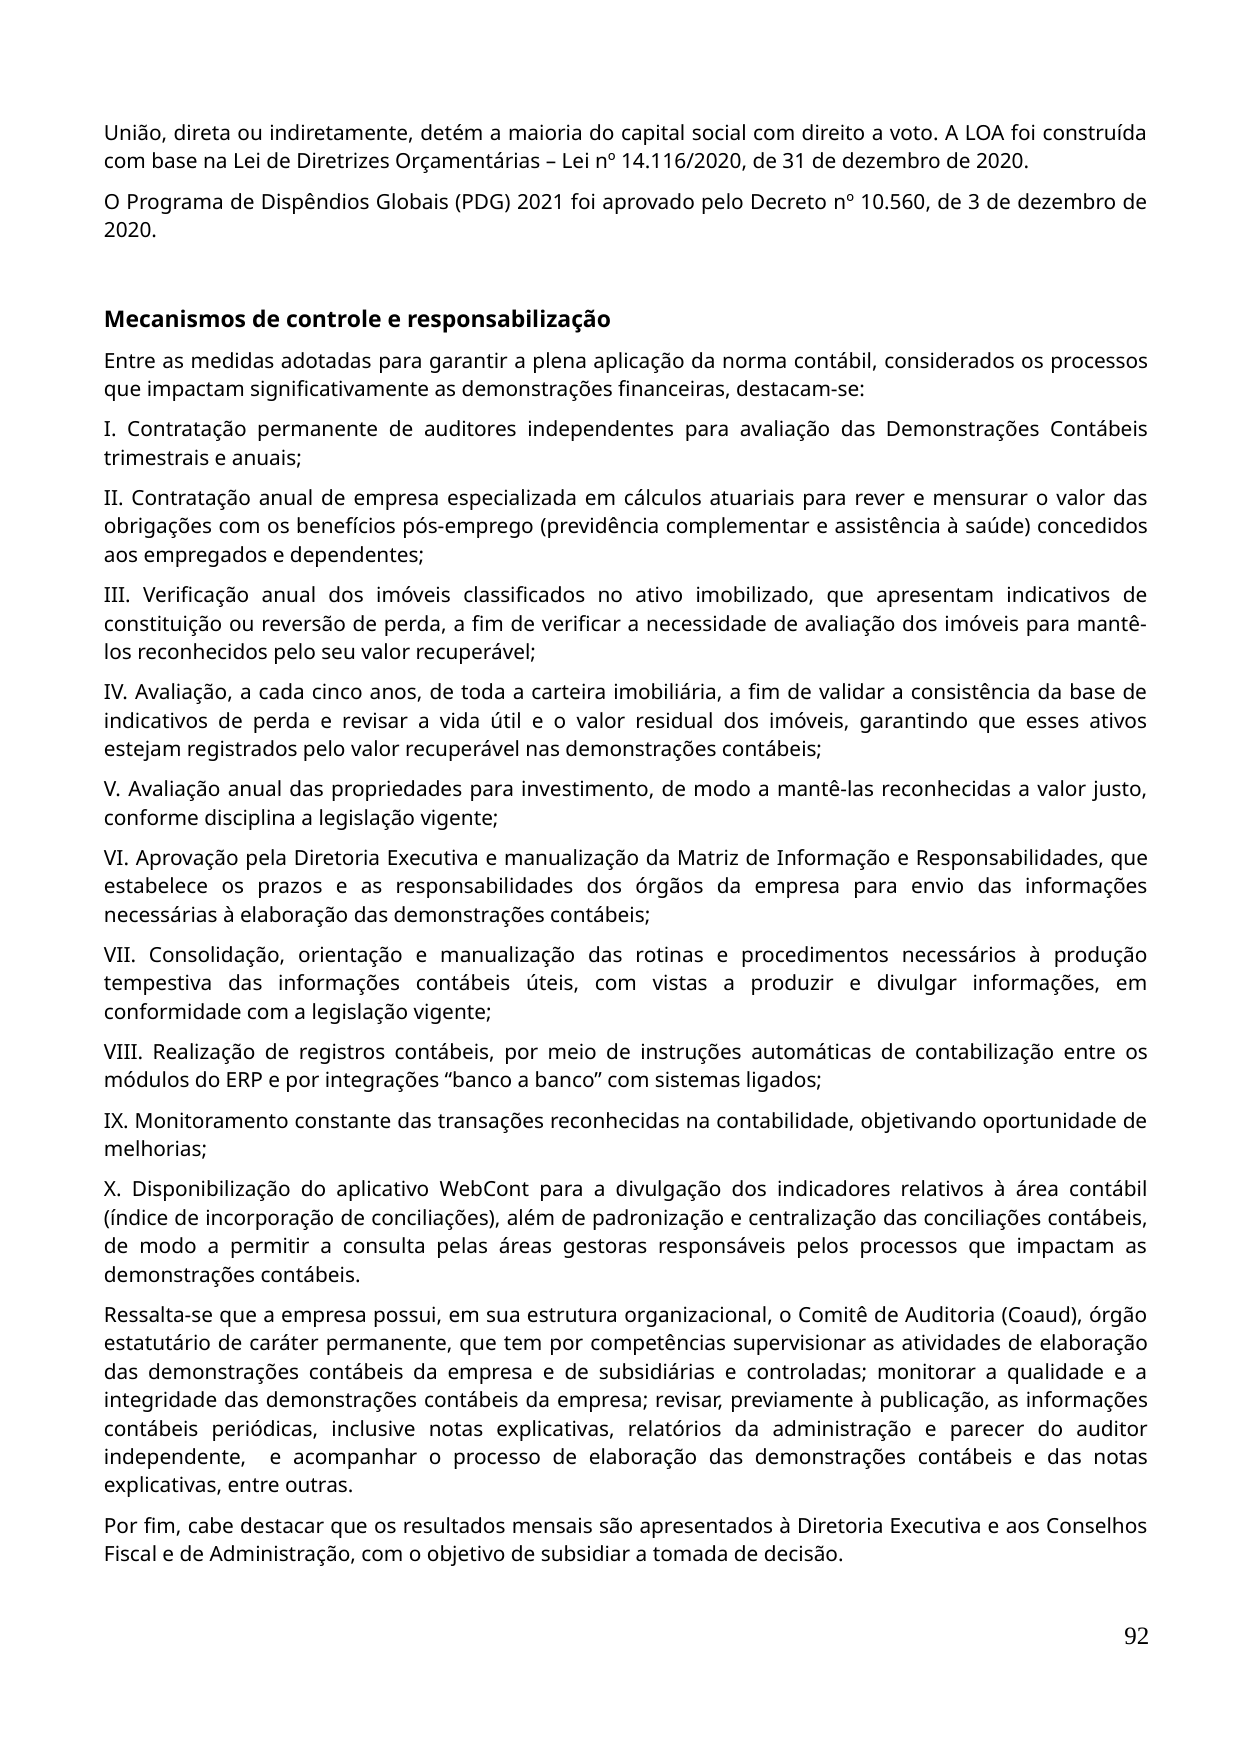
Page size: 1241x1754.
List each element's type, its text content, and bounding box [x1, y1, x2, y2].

list Por fim, cabe destacar que os resultados mensais são apresentados à Diretoria Executiva e aos Conselhos Fiscal e de Administração, com o objetivo de subsidiar a tomada de decisão. [0, 1511, 1149, 1568]
list VI. Aprovação pela Diretoria Executiva e manualização da Matriz de Informação e Responsabilidades, que estabelece os prazos e as responsabilidades dos órgãos da empresa para envio das informações necessárias à elaboração das demonstrações contábeis; [0, 843, 1149, 928]
list VII. Consolidação, orientação e manualização das rotinas e procedimentos necessários à produção tempestiva das informações contábeis úteis, com vistas a produzir e divulgar informações, em conformidade com a legislação vigente; [0, 940, 1149, 1025]
list VIII. Realização de registros contábeis, por meio de instruções automáticas de contabilização entre os módulos do ERP e por integrações “banco a banco” com sistemas ligados; [0, 1037, 1149, 1094]
list II. Contratação anual de empresa especializada em cálculos atuariais para rever e mensurar o valor das obrigações com os benefícios pós-emprego (previdência complementar e assistência à saúde) concedidos aos empregados e dependentes; [0, 483, 1149, 568]
list I. Contratação permanente de auditores independentes para avaliação das Demonstrações Contábeis trimestrais e anuais; [0, 414, 1149, 471]
list IV. Avaliação, a cada cinco anos, de toda a carteira imobiliária, a fim de validar a consistência da base de indicativos de perda e revisar a vida útil e o valor residual dos imóveis, garantindo que esses ativos estejam registrados pelo valor recuperável nas demonstrações contábeis; [0, 677, 1149, 763]
list O Programa de Dispêndios Globais (PDG) 2021 foi aprovado pelo Decreto nº 10.560, de 3 de dezembro de 2020. [104, 187, 1149, 244]
list Mecanismos de controle e responsabilização [104, 303, 1149, 334]
list Ressalta-se que a empresa possui, em sua estrutura organizacional, o Comitê de Auditoria (Coaud), órgão estatutário de caráter permanente, que tem por competências supervisionar as atividades de elaboração das demonstrações contábeis da empresa e de subsidiárias e controladas; monitorar a qualidade e a integridade das demonstrações contábeis da empresa; revisar, previamente à publicação, as informações contábeis periódicas, inclusive notas explicativas, relatórios da administração e parecer do auditor independente, e acompanhar o processo de elaboração das demonstrações contábeis e das notas explicativas, entre outras. [0, 1300, 1149, 1499]
list Entre as medidas adotadas para garantir a plena aplicação da norma contábil, considerados os processos que impactam significativamente as demonstrações financeiras, destacam-se: [104, 346, 1149, 403]
list X. Disponibilização do aplicativo WebCont para a divulgação dos indicadores relativos à área contábil (índice de incorporação de conciliações), além de padronização e centralização das conciliações contábeis, de modo a permitir a consulta pelas áreas gestoras responsáveis pelos processos que impactam as demonstrações contábeis. [0, 1174, 1149, 1288]
list V. Avaliação anual das propriedades para investimento, de modo a mantê-las reconhecidas a valor justo, conforme disciplina a legislação vigente; [0, 774, 1149, 831]
list IX. Monitoramento constante das transações reconhecidas na contabilidade, objetivando oportunidade de melhorias; [0, 1106, 1149, 1163]
list III. Verificação anual dos imóveis classificados no ativo imobilizado, que apresentam indicativos de constituição ou reversão de perda, a fim de verificar a necessidade de avaliação dos imóveis para mantê-los reconhecidos pelo seu valor recuperável; [0, 580, 1149, 666]
list União, direta ou indiretamente, detém a maioria do capital social com direito a voto. A LOA foi construída com base na Lei de Diretrizes Orçamentárias – Lei nº 14.116/2020, de 31 de dezembro de 2020. [104, 118, 1149, 175]
